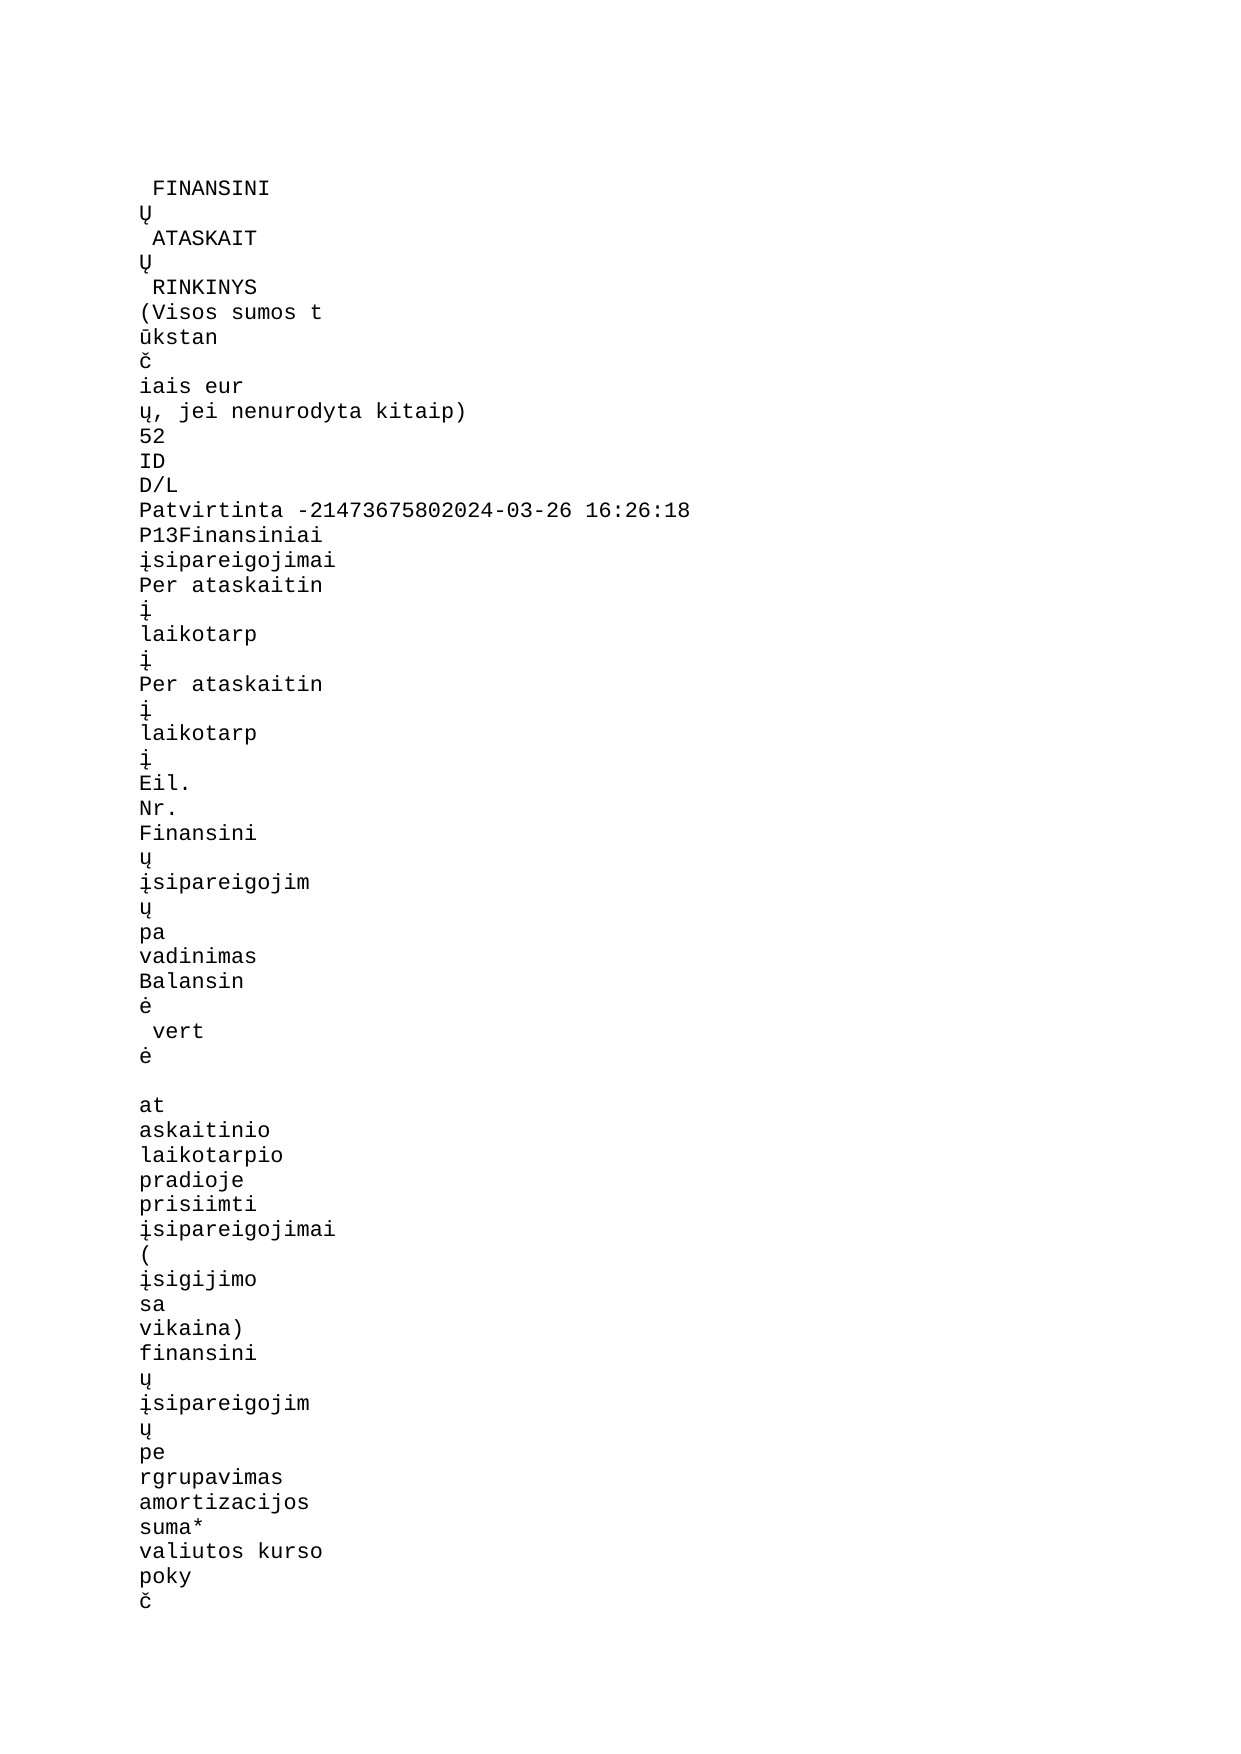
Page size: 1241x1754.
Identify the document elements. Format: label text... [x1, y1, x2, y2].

text laikotarp [139, 723, 1101, 747]
text ų, jei nenurodyta kitaip) [139, 400, 1101, 425]
text D/L [139, 475, 1101, 499]
text pradioje [139, 1169, 1101, 1194]
text ų [139, 1367, 1101, 1392]
text vadinimas [139, 946, 1101, 971]
text ų [139, 847, 1101, 871]
text vikaina) [139, 1318, 1101, 1342]
text laikotarp [139, 623, 1101, 648]
text ( [139, 1243, 1101, 1268]
text Per ataskaitin [139, 574, 1101, 599]
text amortizacijos [139, 1491, 1101, 1516]
text ė [139, 995, 1101, 1020]
text Balansin [139, 971, 1101, 995]
text Ų [139, 202, 1101, 227]
text ATASKAIT [139, 227, 1101, 252]
text Eil. [139, 772, 1101, 797]
text 52 [139, 425, 1101, 450]
text (Visos sumos t [139, 301, 1101, 326]
text ūkstan [139, 326, 1101, 351]
text įsipareigojimai [139, 1218, 1101, 1243]
text vert [139, 1020, 1101, 1045]
text valiutos kurso [139, 1541, 1101, 1566]
text ė [139, 1045, 1101, 1070]
text įsipareigojimai [139, 549, 1101, 574]
text poky [139, 1566, 1101, 1590]
text ų [139, 1417, 1101, 1442]
text Ų [139, 252, 1101, 276]
text finansini [139, 1342, 1101, 1367]
text iais eur [139, 376, 1101, 400]
text į [139, 599, 1101, 623]
text č [139, 351, 1101, 376]
text pe [139, 1442, 1101, 1466]
text Nr. [139, 797, 1101, 822]
text ID [139, 450, 1101, 475]
text įsipareigojim [139, 871, 1101, 896]
text Per ataskaitin [139, 673, 1101, 698]
text į [139, 698, 1101, 723]
text rgrupavimas [139, 1466, 1101, 1491]
text suma* [139, 1516, 1101, 1541]
text Patvirtinta -21473675802024-03-26 16:26:18 [139, 499, 1101, 524]
text sa [139, 1293, 1101, 1318]
text č [139, 1590, 1101, 1615]
text įsigijimo [139, 1268, 1101, 1293]
text laikotarpio [139, 1144, 1101, 1169]
text P13Finansiniai [139, 524, 1101, 549]
text ų [139, 896, 1101, 921]
text į [139, 648, 1101, 673]
text pa [139, 921, 1101, 946]
text FINANSINI [139, 177, 1101, 202]
text at [139, 1094, 1101, 1119]
text askaitinio [139, 1119, 1101, 1144]
text prisiimti [139, 1194, 1101, 1218]
text RINKINYS [139, 276, 1101, 301]
text įsipareigojim [139, 1392, 1101, 1417]
text Finansini [139, 822, 1101, 847]
text į [139, 747, 1101, 772]
